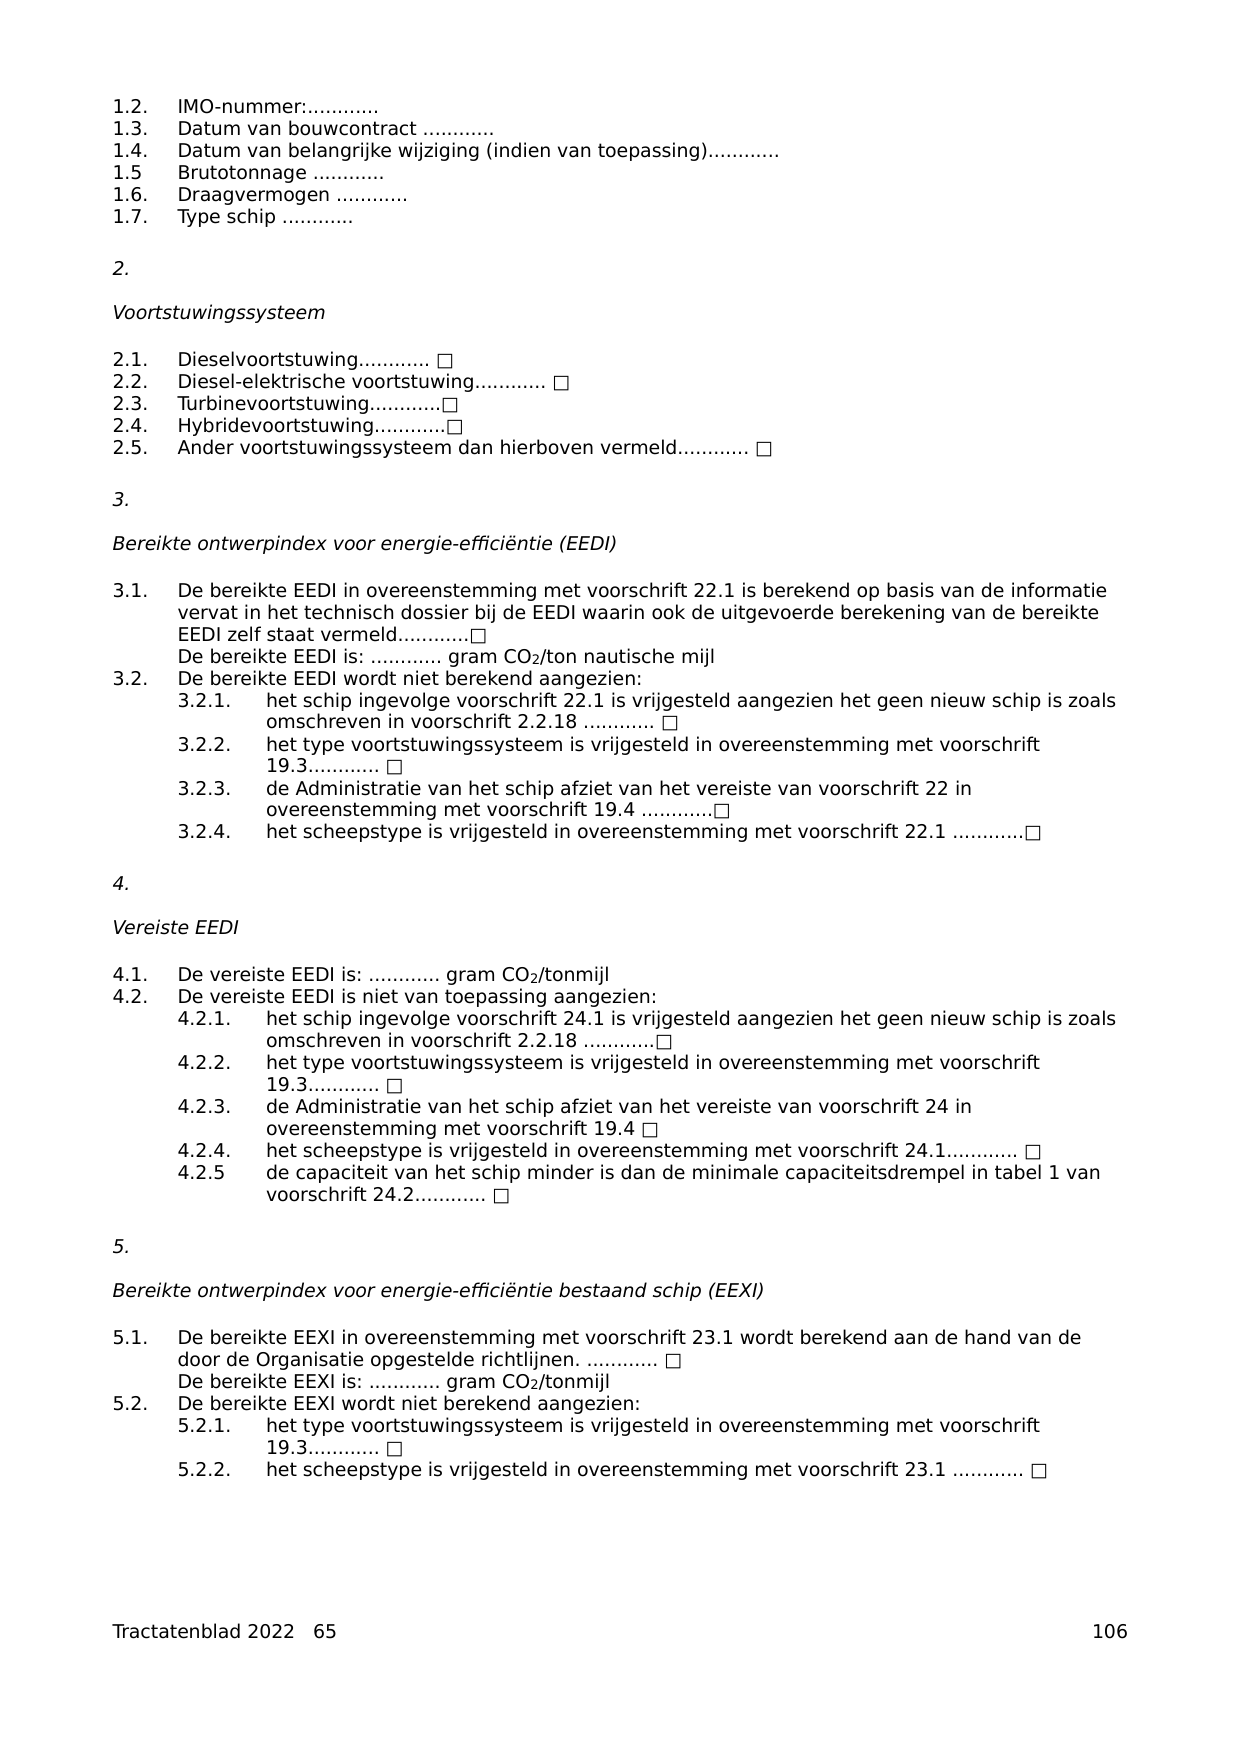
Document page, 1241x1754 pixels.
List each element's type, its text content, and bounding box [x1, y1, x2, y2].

text 4.2. De vereiste EEDI is niet van toepassing aangezien: [112, 986, 1128, 1008]
text 5.2. De bereikte EEXI wordt niet berekend aangezien: [112, 1393, 1128, 1415]
text 2.1. Dieselvoortstuwing............ □ [112, 349, 1128, 371]
subtitle 4. Vereiste EEDI [112, 873, 1128, 939]
text 3.1. De bereikte EEDI in overeenstemming met voorschrift 22.1 is berekend op basis van de informatie vervat in het technisch dossier bij de EEDI waarin ook de uitgevoerde berekening van de bereikte EEDI zelf staat vermeld............□ [112, 579, 1128, 646]
subtitle 3. Bereikte ontwerpindex voor energie-efficiëntie (EEDI) [112, 489, 1128, 554]
text 4.2.3. de Administratie van het schip afziet van het vereiste van voorschrift 24 in overeenstemming met voorschrift 19.4 □ [177, 1096, 1128, 1140]
text De bereikte EEDI is: ............ gram CO2/ton nautische mijl [177, 646, 1128, 667]
text 4.2.2. het type voortstuwingssysteem is vrijgesteld in overeenstemming met voorschrift 19.3............ □ [177, 1052, 1128, 1096]
text 3.2.3. de Administratie van het schip afziet van het vereiste van voorschrift 22 in overeenstemming met voorschrift 19.4 ............□ [177, 777, 1128, 821]
text 1.5 Brutotonnage ............ [112, 162, 1128, 184]
subtitle 5. Bereikte ontwerpindex voor energie-efficiëntie bestaand schip (EEXI) [112, 1236, 1128, 1302]
text 3.2. De bereikte EEDI wordt niet berekend aangezien: [112, 667, 1128, 689]
text 4.2.4. het scheepstype is vrijgesteld in overeenstemming met voorschrift 24.1............ □ [177, 1140, 1128, 1162]
text 1.4. Datum van belangrijke wijziging (indien van toepassing)............ [112, 140, 1128, 162]
subtitle 2. Voortstuwingssysteem [112, 258, 1128, 324]
text 5.2.2. het scheepstype is vrijgesteld in overeenstemming met voorschrift 23.1 ............ □ [177, 1459, 1128, 1481]
text 2.4. Hybridevoortstuwing............□ [112, 415, 1128, 437]
text 3.2.4. het scheepstype is vrijgesteld in overeenstemming met voorschrift 22.1 ............□ [177, 821, 1128, 843]
text 1.7. Type schip ............ [112, 206, 1128, 228]
text 3.2.2. het type voortstuwingssysteem is vrijgesteld in overeenstemming met voorschrift 19.3............ □ [177, 733, 1128, 777]
text 3.2.1. het schip ingevolge voorschrift 22.1 is vrijgesteld aangezien het geen nieuw schip is zoals omschreven in voorschrift 2.2.18 ............ □ [177, 689, 1128, 733]
text 1.6. Draagvermogen ............ [112, 184, 1128, 206]
text 5.1. De bereikte EEXI in overeenstemming met voorschrift 23.1 wordt berekend aan de hand van de door de Organisatie opgestelde richtlijnen. ............ □ [112, 1327, 1128, 1371]
text 1.3. Datum van bouwcontract ............ [112, 118, 1128, 140]
text De bereikte EEXI is: ............ gram CO2/tonmijl [177, 1371, 1128, 1393]
text 4.2.1. het schip ingevolge voorschrift 24.1 is vrijgesteld aangezien het geen nieuw schip is zoals omschreven in voorschrift 2.2.18 ............□ [177, 1008, 1128, 1052]
text 2.3. Turbinevoortstuwing............□ [112, 393, 1128, 415]
text 5.2.1. het type voortstuwingssysteem is vrijgesteld in overeenstemming met voorschrift 19.3............ □ [177, 1415, 1128, 1459]
text 4.2.5 de capaciteit van het schip minder is dan de minimale capaciteitsdrempel in tabel 1 van voorschrift 24.2............ □ [177, 1162, 1128, 1206]
text 2.5. Ander voortstuwingssysteem dan hierboven vermeld............ □ [112, 437, 1128, 459]
text 2.2. Diesel-elektrische voortstuwing............ □ [112, 371, 1128, 393]
text 4.1. De vereiste EEDI is: ............ gram CO2/tonmijl [112, 964, 1128, 986]
text 1.2. IMO-nummer:............ [112, 96, 1128, 118]
